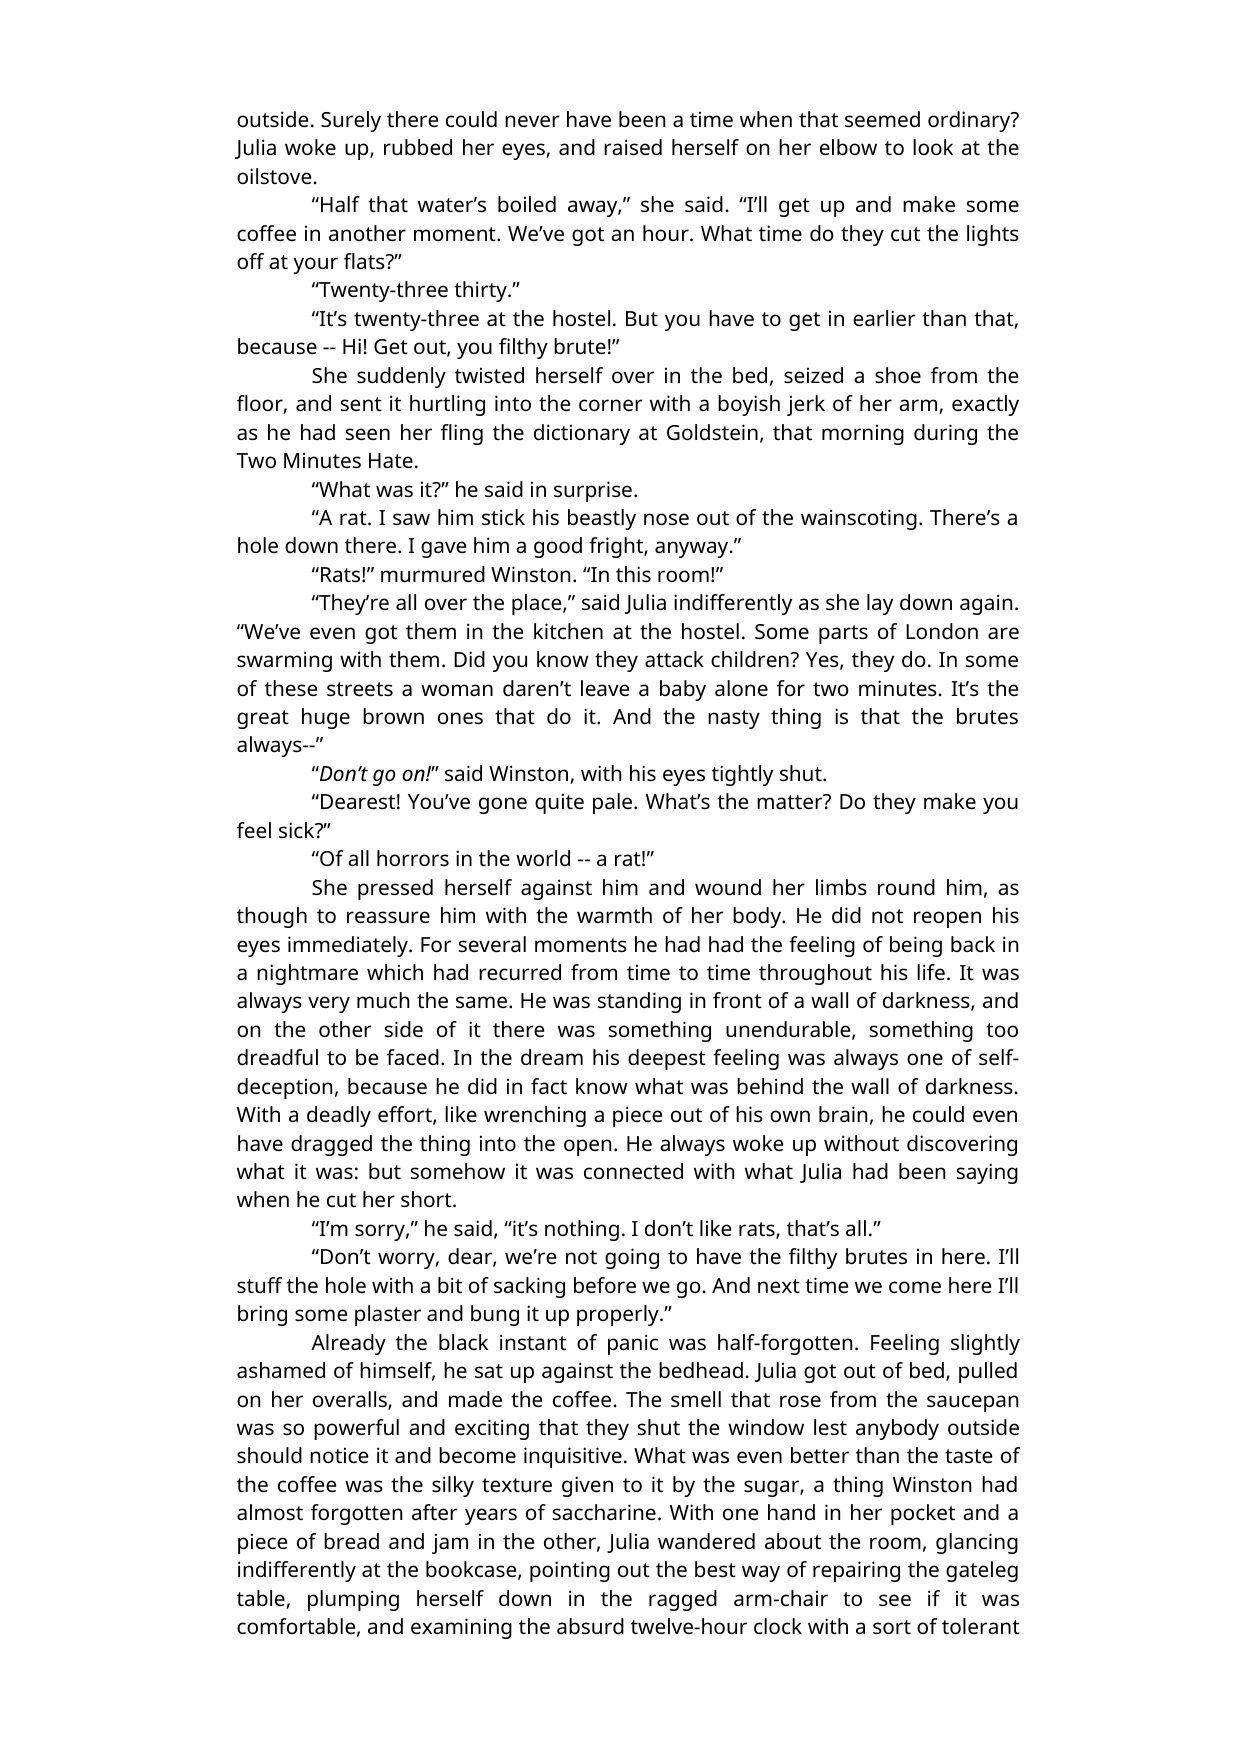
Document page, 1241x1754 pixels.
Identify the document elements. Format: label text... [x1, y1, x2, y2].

text “I’m sorry,” he said, “it’s nothing. I don’t like rats, that’s all.” [236, 1214, 1021, 1242]
text “Twenty-three thirty.” [236, 276, 1021, 304]
text outside. Surely there could never have been a time when that seemed ordinary? Julia woke up, rubbed her eyes, and raised herself on her elbow to look at the oilstove. [236, 105, 1021, 190]
text “Of all horrors in the world -- a rat!” [236, 844, 1021, 873]
text “Dearest! You’ve gone quite pale. What’s the matter? Do they make you feel sick?” [236, 787, 1021, 844]
text “A rat. I saw him stick his beastly nose out of the wainscoting. There’s a hole down there. I gave him a good fright, anyway.” [236, 503, 1021, 560]
text “It’s twenty-three at the hostel. But you have to get in earlier than that, because -- Hi! Get out, you filthy brute!” [236, 304, 1021, 361]
text “Half that water’s boiled away,” she said. “I’ll get up and make some coffee in another moment. We’ve got an hour. What time do they cut the lights off at your flats?” [236, 190, 1021, 276]
text “Rats!” murmured Winston. “In this room!” [236, 560, 1021, 588]
text “Don’t go on!” said Winston, with his eyes tightly shut. [236, 759, 1021, 787]
text She pressed herself against him and wound her limbs round him, as though to reassure him with the warmth of her body. He did not reopen his eyes immediately. For several moments he had had the feeling of being back in a nightmare which had recurred from time to time throughout his life. It was always very much the same. He was standing in front of a wall of darkness, and on the other side of it there was something unendurable, something too dreadful to be faced. In the dream his deepest feeling was always one of self-deception, because he did in fact know what was behind the wall of darkness. With a deadly effort, like wrenching a piece out of his own brain, he could even have dragged the thing into the open. He always woke up without discovering what it was: but somehow it was connected with what Julia had been saying when he cut her short. [236, 873, 1021, 1214]
text Already the black instant of panic was half-forgotten. Feeling slightly ashamed of himself, he sat up against the bedhead. Julia got out of bed, pulled on her overalls, and made the coffee. The smell that rose from the saucepan was so powerful and exciting that they shut the window lest anybody outside should notice it and become inquisitive. What was even better than the taste of the coffee was the silky texture given to it by the sugar, a thing Winston had almost forgotten after years of saccharine. With one hand in her pocket and a piece of bread and jam in the other, Julia wandered about the room, glancing indifferently at the bookcase, pointing out the best way of repairing the gateleg table, plumping herself down in the ragged arm-chair to see if it was comfortable, and examining the absurd twelve-hour clock with a sort of tolerant [236, 1328, 1021, 1641]
text “Don’t worry, dear, we’re not going to have the filthy brutes in here. I’ll stuff the hole with a bit of sacking before we go. And next time we come here I’ll bring some plaster and bung it up properly.” [236, 1242, 1021, 1328]
text She suddenly twisted herself over in the bed, seized a shoe from the floor, and sent it hurtling into the corner with a boyish jerk of her arm, exactly as he had seen her fling the dictionary at Goldstein, that morning during the Two Minutes Hate. [236, 361, 1021, 475]
text “What was it?” he said in surprise. [236, 475, 1021, 503]
text “They’re all over the place,” said Julia indifferently as she lay down again. “We’ve even got them in the kitchen at the hostel. Some parts of London are swarming with them. Did you know they attack children? Yes, they do. In some of these streets a woman daren’t leave a baby alone for two minutes. It’s the great huge brown ones that do it. And the nasty thing is that the brutes always--” [236, 588, 1021, 759]
